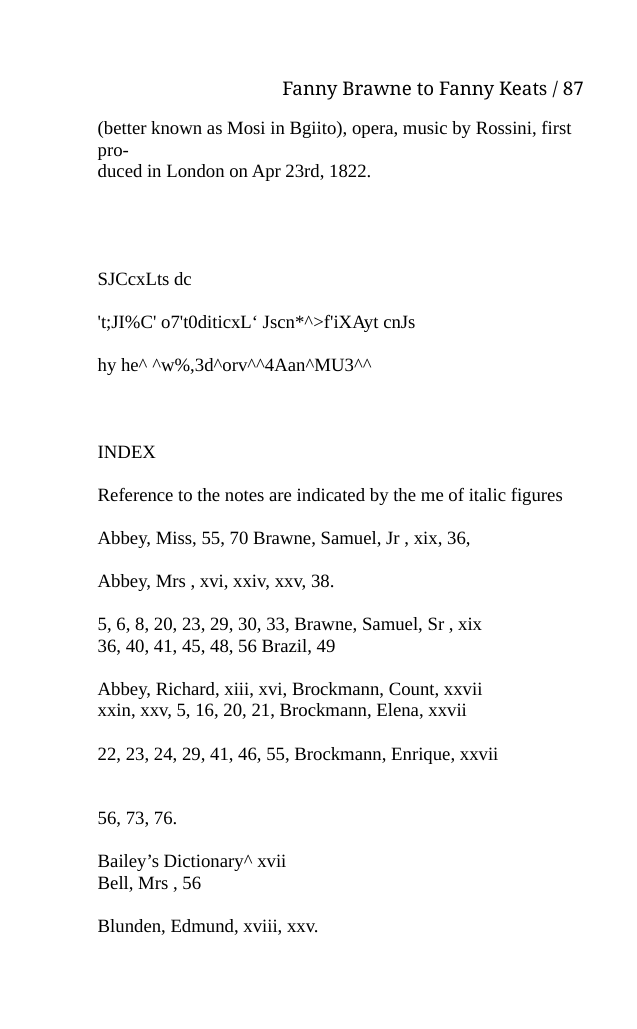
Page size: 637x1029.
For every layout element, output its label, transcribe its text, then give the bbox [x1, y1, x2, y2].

text Abbey, Richard, xiii, xvi, Brockmann, Count, xxvii [97, 678, 583, 699]
text duced in London on Apr 23rd, 1822. [97, 160, 583, 182]
text 22, 23, 24, 29, 41, 46, 55, Brockmann, Enrique, xxvii [97, 742, 583, 764]
text Abbey, Mrs , xvi, xxiv, xxv, 38. [97, 570, 583, 591]
text Bell, Mrs , 56 [97, 872, 583, 893]
text (better known as Mosi in Bgiito), opera, music by Rossini, first pro- [97, 117, 583, 160]
text SJCcxLts dc [97, 268, 583, 289]
text xxin, xxv, 5, 16, 20, 21, Brockmann, Elena, xxvii [97, 699, 583, 721]
text 56, 73, 76. [97, 807, 583, 829]
text 5, 6, 8, 20, 23, 29, 30, 33, Brawne, Samuel, Sr , xix [97, 613, 583, 634]
text Bailey’s Dictionary^ xvii [97, 850, 583, 872]
text 't;JI%C' o7't0diticxL‘ Jscn*^>f'iXAyt cnJs [97, 311, 583, 333]
text Reference to the notes are indicated by the me of italic figures [97, 484, 583, 505]
text Abbey, Miss, 55, 70 Brawne, Samuel, Jr , xix, 36, [97, 527, 583, 548]
text INDEX [97, 441, 583, 462]
text hy he^ ^w%,3d^orv^^4Aan^MU3^^ [97, 354, 583, 376]
text 36, 40, 41, 45, 48, 56 Brazil, 49 [97, 634, 583, 656]
text Blunden, Edmund, xviii, xxv. [97, 915, 583, 936]
